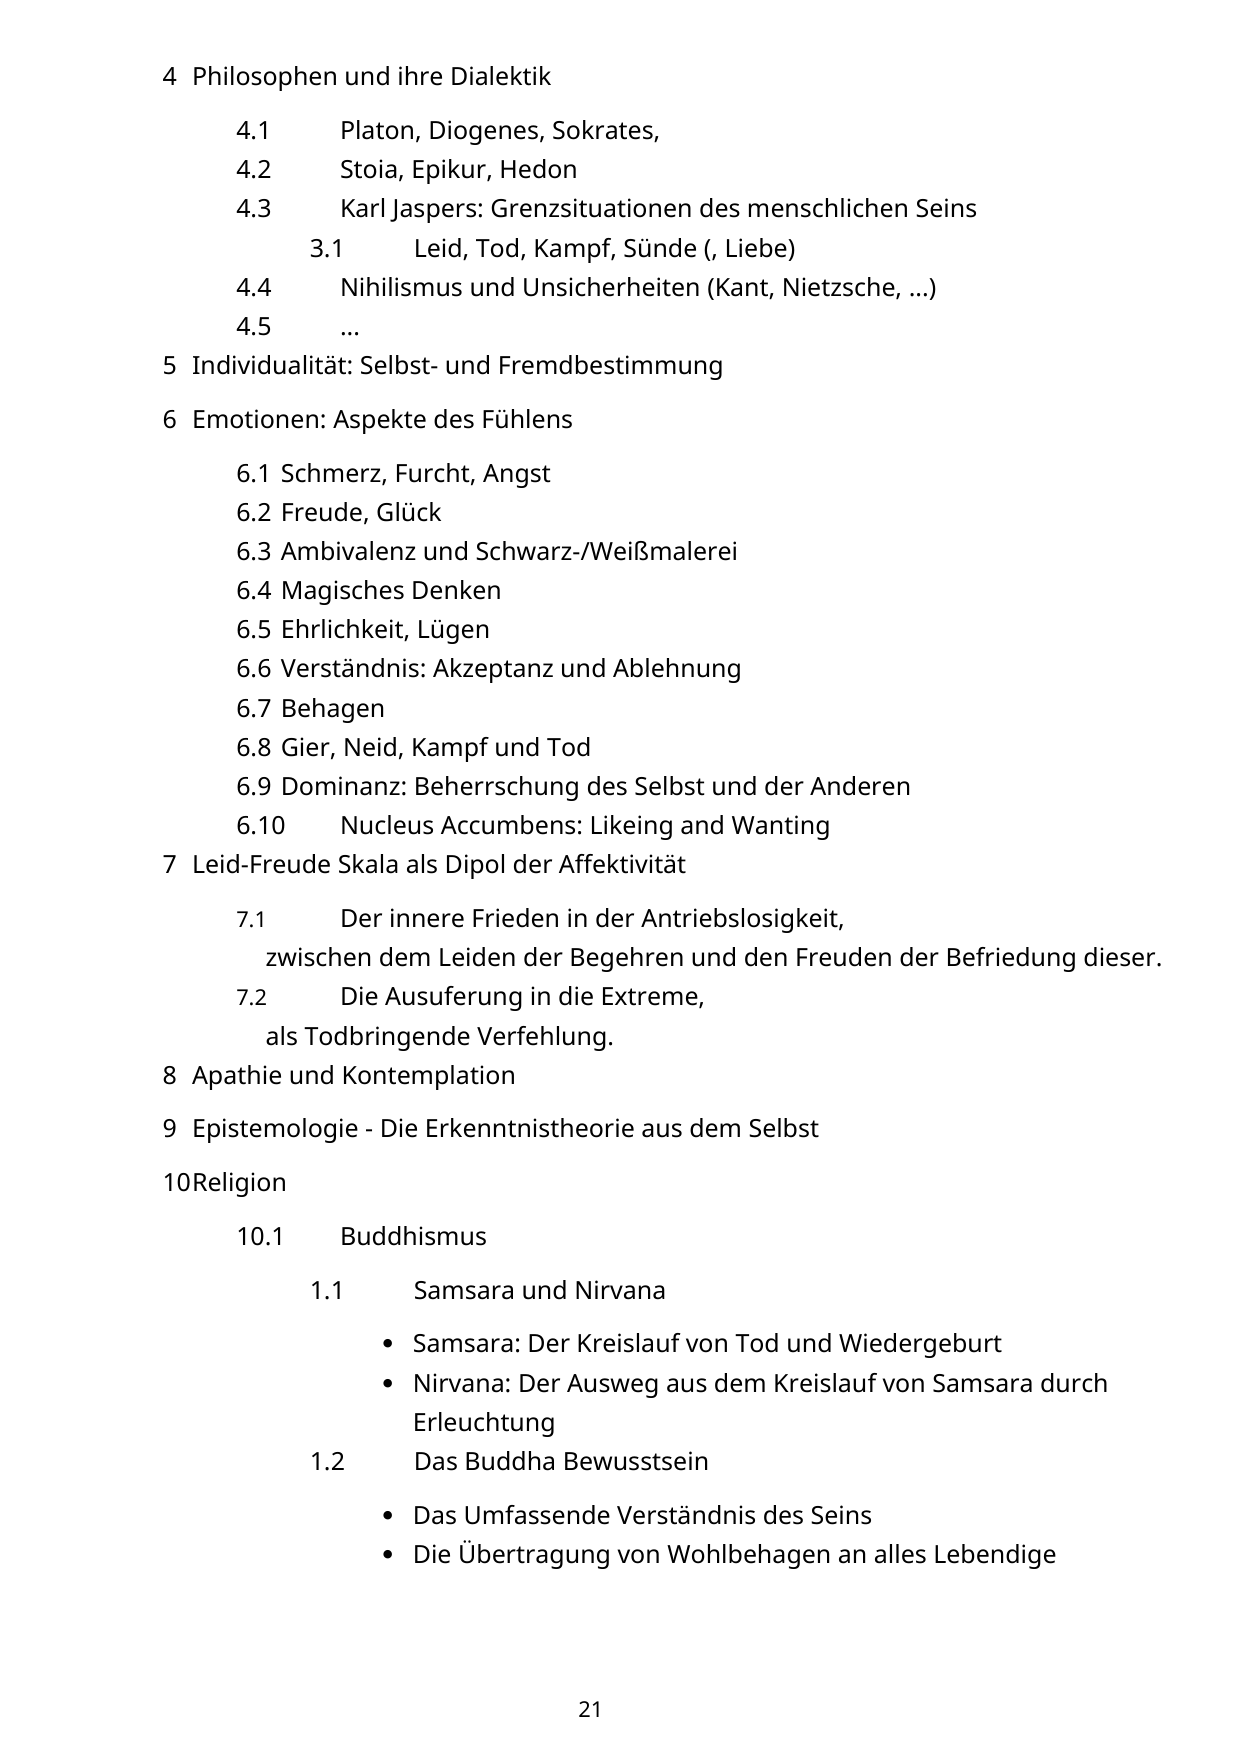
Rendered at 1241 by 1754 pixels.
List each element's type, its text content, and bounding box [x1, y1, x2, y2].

list ... [236, 309, 1181, 343]
list Das Umfassende Verständnis des Seins [383, 1497, 1181, 1531]
list Emotionen: Aspekte des Fühlens [162, 402, 1181, 436]
list Nirvana: Der Ausweg aus dem Kreislauf von Samsara durch Erleuchtung [383, 1365, 1181, 1438]
list Der innere Frieden in der Antriebslosigkeit, zwischen dem Leiden der Begehren und den Freuden der Befriedung dieser. [236, 901, 1181, 974]
list Stoia, Epikur, Hedon [236, 152, 1181, 186]
list Karl Jaspers: Grenzsituationen des menschlichen Seins [236, 191, 1181, 225]
list Religion [162, 1165, 1181, 1199]
list Nihilismus und Unsicherheiten (Kant, Nietzsche, ...) [236, 269, 1181, 303]
list Individualität: Selbst- und Fremdbestimmung [162, 348, 1181, 382]
list Die Ausuferung in die Extreme, als Todbringende Verfehlung. [236, 979, 1181, 1052]
list Philosophen und ihre Dialektik [162, 59, 1181, 93]
list Platon, Diogenes, Sokrates, [236, 113, 1181, 147]
list Das Buddha Bewusstsein [309, 1444, 1181, 1478]
list Samsara und Nirvana [309, 1272, 1181, 1306]
list Dominanz: Beherrschung des Selbst und der Anderen [236, 769, 1181, 803]
list Apathie und Kontemplation [162, 1057, 1181, 1091]
list Schmerz, Furcht, Angst [236, 455, 1181, 489]
list Magisches Denken [236, 573, 1181, 607]
list Epistemologie - Die Erkenntnistheorie aus dem Selbst [162, 1111, 1181, 1145]
list Die Übertragung von Wohlbehagen an alles Lebendige [383, 1537, 1181, 1571]
list Samsara: Der Kreislauf von Tod und Wiedergeburt [383, 1326, 1181, 1360]
list Behagen [236, 690, 1181, 724]
list Freude, Glück [236, 494, 1181, 528]
list Nucleus Accumbens: Likeing and Wanting [236, 808, 1181, 842]
list Buddhismus [236, 1219, 1181, 1253]
list Ehrlichkeit, Lügen [236, 612, 1181, 646]
list Verständnis: Akzeptanz und Ablehnung [236, 651, 1181, 685]
list Ambivalenz und Schwarz-/Weißmalerei [236, 534, 1181, 568]
list Gier, Neid, Kampf und Tod [236, 729, 1181, 763]
list Leid-Freude Skala als Dipol der Affektivität [162, 847, 1181, 881]
list Leid, Tod, Kampf, Sünde (, Liebe) [309, 230, 1181, 264]
